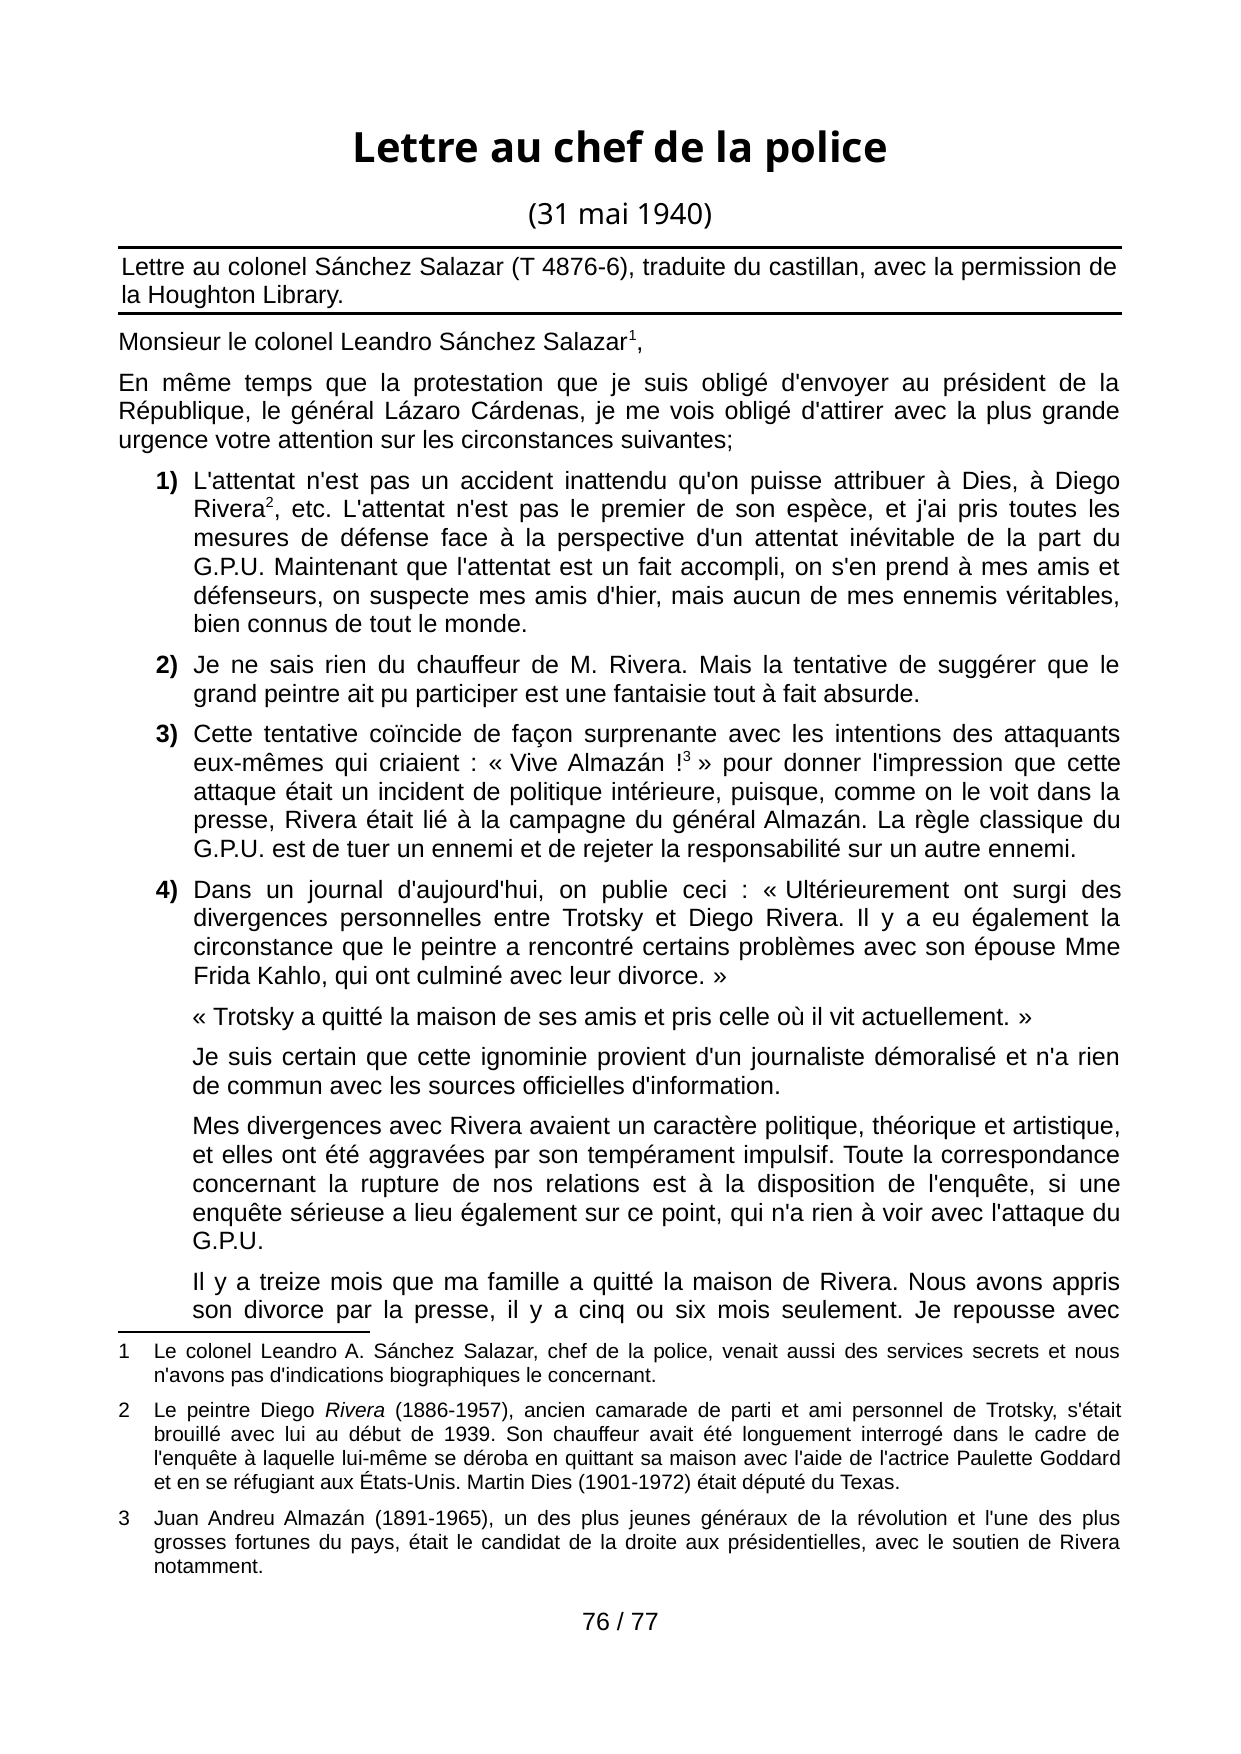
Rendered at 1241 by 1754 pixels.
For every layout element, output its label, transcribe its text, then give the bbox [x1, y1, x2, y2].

text Lettre au colonel Sánchez Salazar (T 4876-6), traduite du castillan, avec la permission de la Houghton Library. [118, 249, 1122, 312]
text Mes divergences avec Rivera avaient un caractère politique, théorique et artistique, et elles ont été aggravées par son tempérament impulsif. Toute la correspondance concernant la rupture de nos relations est à la disposition de l'enquête, si une enquête sérieuse a lieu également sur ce point, qui n'a rien à voir avec l'attaque du G.P.U. [192, 1111, 1122, 1255]
subtitle (31 mai 1940) [118, 193, 1122, 233]
text Je suis certain que cette ignominie provient d'un journaliste démoralisé et n'a rien de commun avec les sources officielles d'information. [192, 1042, 1122, 1099]
list Dans un journal d'aujourd'hui, on publie ceci : « Ultérieurement ont surgi des divergences personnelles entre Trotsky et Diego Rivera. Il y a eu également la circonstance que le peintre a rencontré certains problèmes avec son épouse Mme Frida Kahlo, qui ont culminé avec leur divorce. » [156, 875, 1122, 990]
text Le colonel Leandro A. Sánchez Salazar, chef de la police, venait aussi des services secrets et nous n'avons pas d'indications biographiques le concernant. [118, 1338, 1122, 1386]
text Monsieur le colonel Leandro Sánchez Salazar, [118, 327, 1122, 356]
list L'attentat n'est pas un accident inattendu qu'on puisse attribuer à Dies, à Diego Rivera, etc. L'attentat n'est pas le premier de son espèce, et j'ai pris toutes les mesures de défense face à la perspective d'un attentat inévitable de la part du G.P.U. Maintenant que l'attentat est un fait accompli, on s'en prend à mes amis et défenseurs, on suspecte mes amis d'hier, mais aucun de mes ennemis véritables, bien connus de tout le monde. [156, 466, 1122, 638]
list Je ne sais rien du chauffeur de M. Rivera. Mais la tentative de suggérer que le grand peintre ait pu participer est une fantaisie tout à fait absurde. [156, 650, 1122, 707]
title Lettre au chef de la police [118, 118, 1122, 175]
list Le peintre Diego Rivera (1886-1957), ancien camarade de parti et ami personnel de Trotsky, s'était brouillé avec lui au début de 1939. Son chauffeur avait été longuement interrogé dans le cadre de l'enquête à laquelle lui-même se déroba en quittant sa maison avec l'aide de l'actrice Paulette Goddard et en se réfugiant aux États-Unis. Martin Dies (1901-1972) était député du Texas. [118, 1398, 1122, 1494]
text Il y a treize mois que ma famille a quitté la maison de Rivera. Nous avons appris son divorce par la presse, il y a cinq ou six mois seulement. Je repousse avec [192, 1267, 1122, 1324]
text En même temps que la protestation que je suis obligé d'envoyer au président de la République, le général Lázaro Cárdenas, je me vois obligé d'attirer avec la plus grande urgence votre attention sur les circonstances suivantes; [118, 368, 1122, 454]
list Juan Andreu Almazán (1891-1965), un des plus jeunes généraux de la révolution et l'une des plus grosses fortunes du pays, était le candidat de la droite aux présidentielles, avec le soutien de Rivera notamment. [118, 1506, 1122, 1578]
list Cette tentative coïncide de façon surprenante avec les intentions des attaquants eux-mêmes qui criaient : « Vive Almazán ! » pour donner l'impression que cette attaque était un incident de politique intérieure, puisque, comme on le voit dans la presse, Rivera était lié à la campagne du général Almazán. La règle classique du G.P.U. est de tuer un ennemi et de rejeter la responsabilité sur un autre ennemi. [156, 719, 1122, 863]
text « Trotsky a quitté la maison de ses amis et pris celle où il vit actuellement. » [192, 1001, 1122, 1030]
